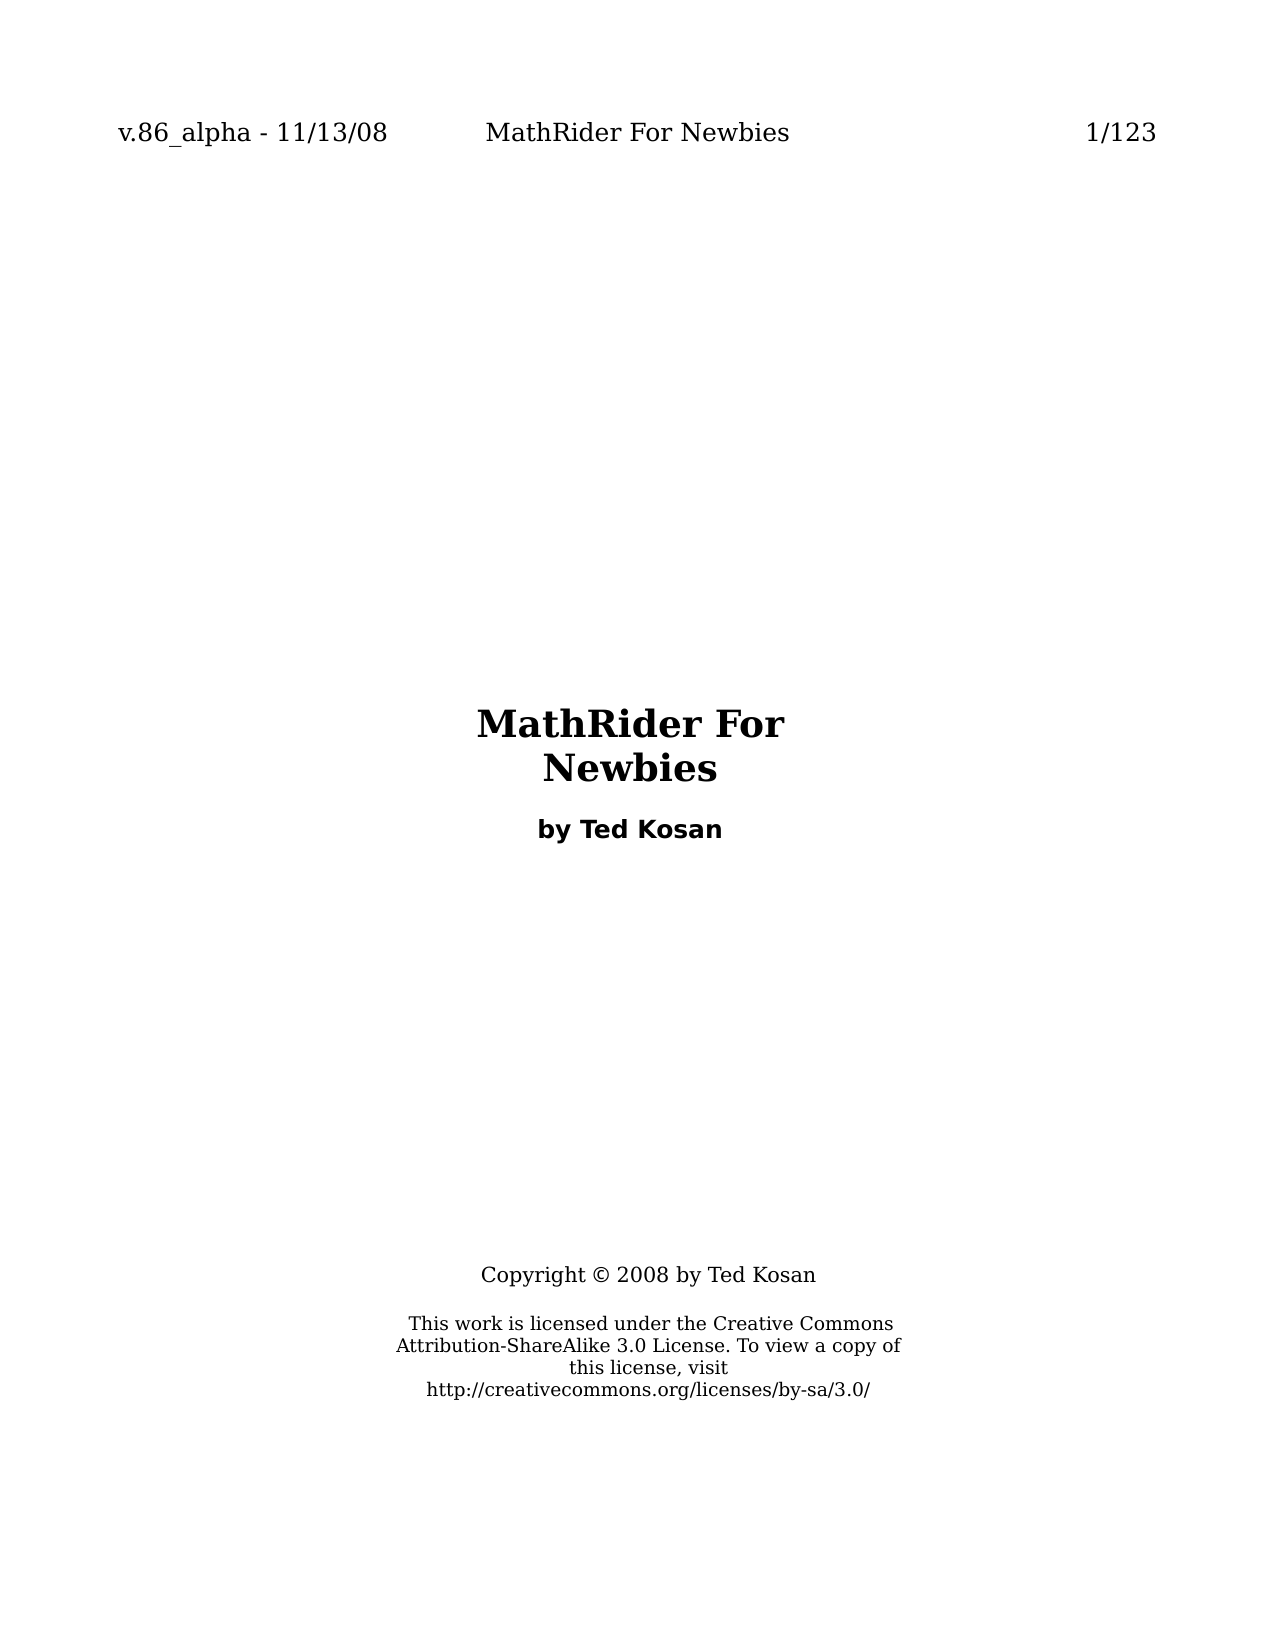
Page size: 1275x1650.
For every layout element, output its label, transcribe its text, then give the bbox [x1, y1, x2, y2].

text by Ted Kosan [427, 815, 832, 844]
text Copyright © 2008 by Ted Kosan [382, 1260, 915, 1289]
text This work is licensed under the Creative Commons Attribution-ShareAlike 3.0 License. To view a copy of this license, visit http://creativecommons.org/licenses/by-sa/3.0/ [382, 1313, 915, 1401]
text MathRider For Newbies [427, 702, 832, 790]
